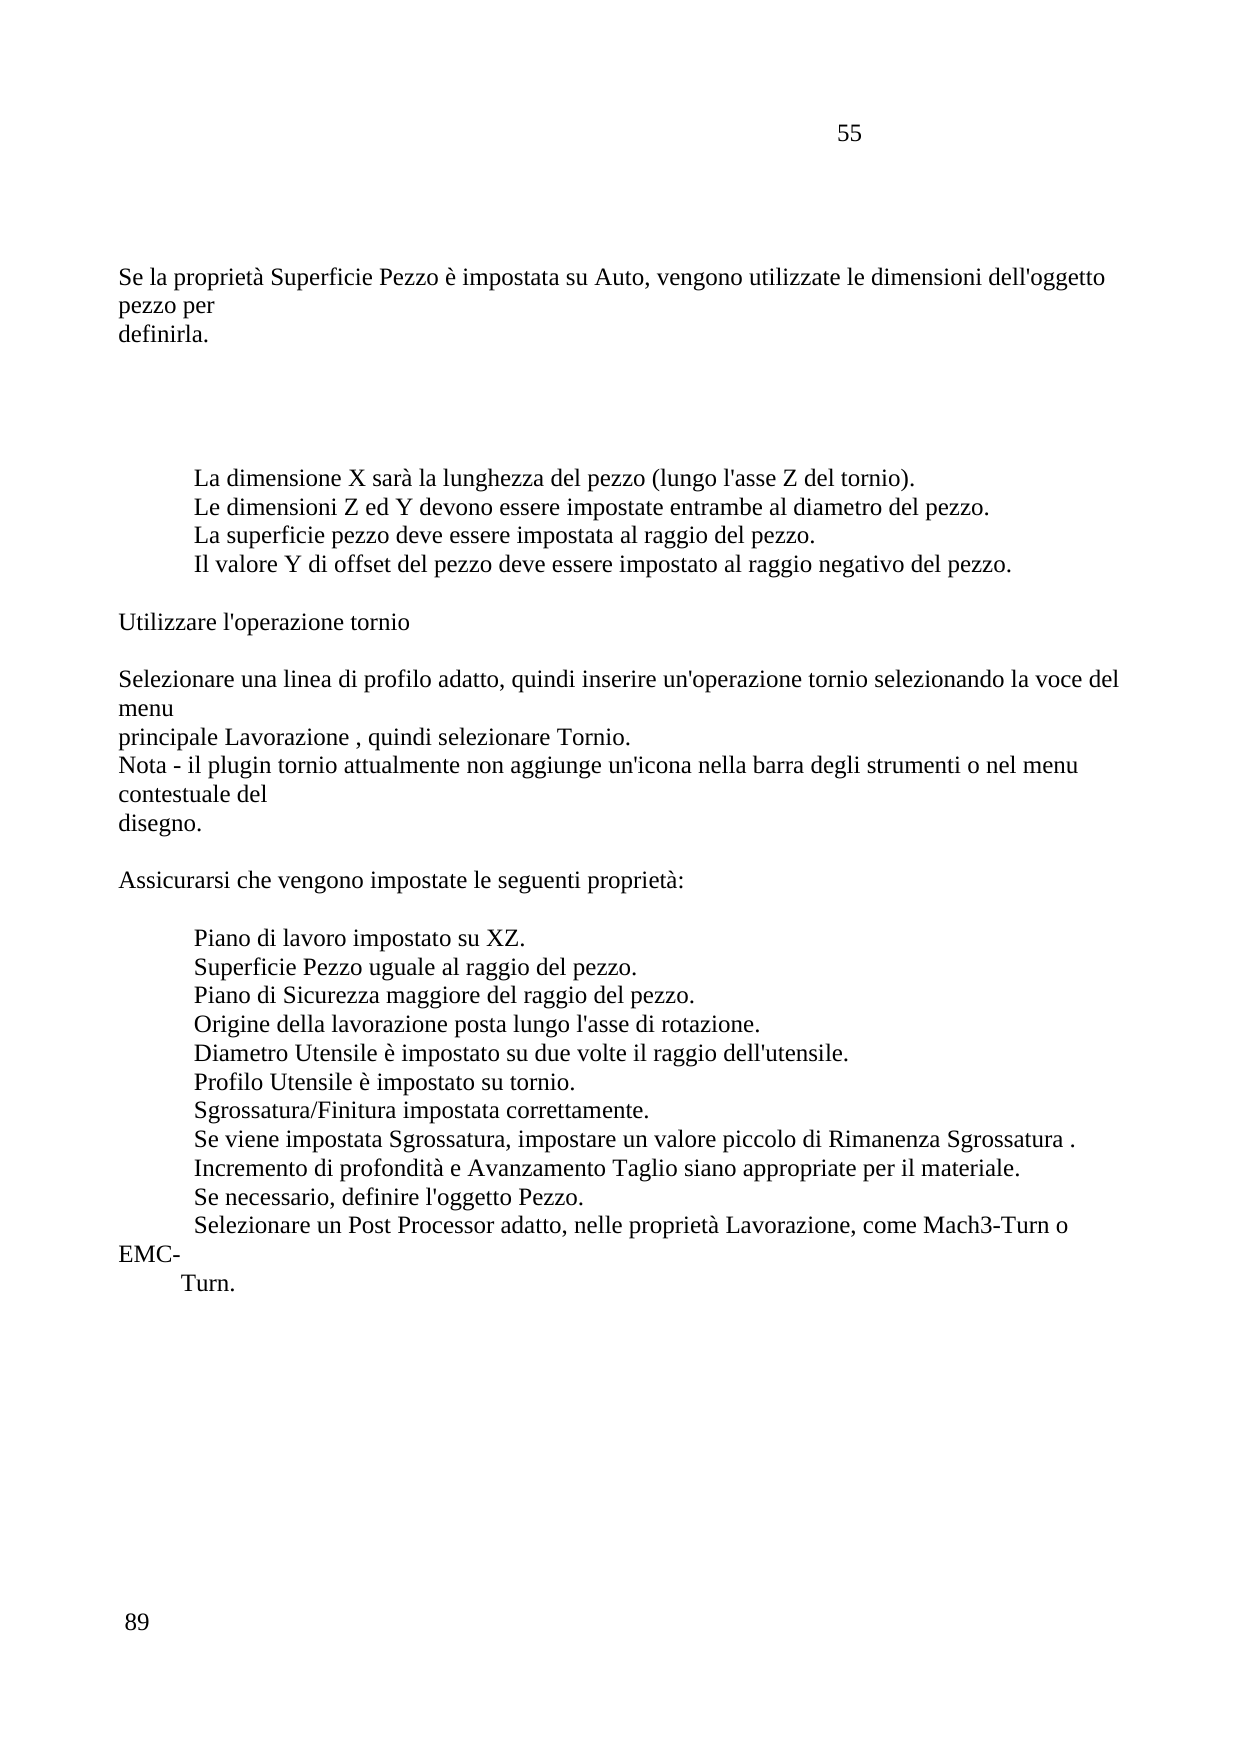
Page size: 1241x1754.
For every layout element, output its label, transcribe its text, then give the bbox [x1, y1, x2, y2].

text  Il valore Y di offset del pezzo deve essere impostato al raggio negativo del pezzo. [118, 549, 1122, 578]
text  Se necessario, definire l'oggetto Pezzo. [118, 1182, 1122, 1211]
text  La dimensione X sarà la lunghezza del pezzo (lungo l'asse Z del tornio). [118, 463, 1122, 492]
text Selezionare una linea di profilo adatto, quindi inserire un'operazione tornio selezionando la voce del menu [118, 664, 1122, 722]
text  Piano di lavoro impostato su XZ. [118, 923, 1122, 952]
text  Selezionare un Post Processor adatto, nelle proprietà Lavorazione, come Mach3-Turn o EMC- [118, 1211, 1122, 1268]
text disegno. [118, 808, 1122, 837]
text  Sgrossatura/Finitura impostata correttamente. [118, 1096, 1122, 1124]
text  La superficie pezzo deve essere impostata al raggio del pezzo. [118, 521, 1122, 549]
text 55 [118, 118, 1122, 147]
text principale Lavorazione , quindi selezionare Tornio. [118, 722, 1122, 751]
text  Superficie Pezzo uguale al raggio del pezzo. [118, 952, 1122, 981]
text Utilizzare l'operazione tornio [118, 607, 1122, 636]
text Assicurarsi che vengono impostate le seguenti proprietà: [118, 866, 1122, 894]
text Nota - il plugin tornio attualmente non aggiunge un'icona nella barra degli strumenti o nel menu contestuale del [118, 751, 1122, 808]
text  Le dimensioni Z ed Y devono essere impostate entrambe al diametro del pezzo. [118, 492, 1122, 521]
text  Origine della lavorazione posta lungo l'asse di rotazione. [118, 1009, 1122, 1038]
text  Incremento di profondità e Avanzamento Taglio siano appropriate per il materiale. [118, 1153, 1122, 1182]
text  Se viene impostata Sgrossatura, impostare un valore piccolo di Rimanenza Sgrossatura . [118, 1124, 1122, 1153]
text definirla. [118, 319, 1122, 348]
text  Profilo Utensile è impostato su tornio. [118, 1067, 1122, 1096]
text Se la proprietà Superficie Pezzo è impostata su Auto, vengono utilizzate le dimensioni dell'oggetto pezzo per [118, 262, 1122, 319]
text Turn. [118, 1268, 1122, 1297]
text  Diametro Utensile è impostato su due volte il raggio dell'utensile. [118, 1038, 1122, 1067]
text  Piano di Sicurezza maggiore del raggio del pezzo. [118, 981, 1122, 1009]
